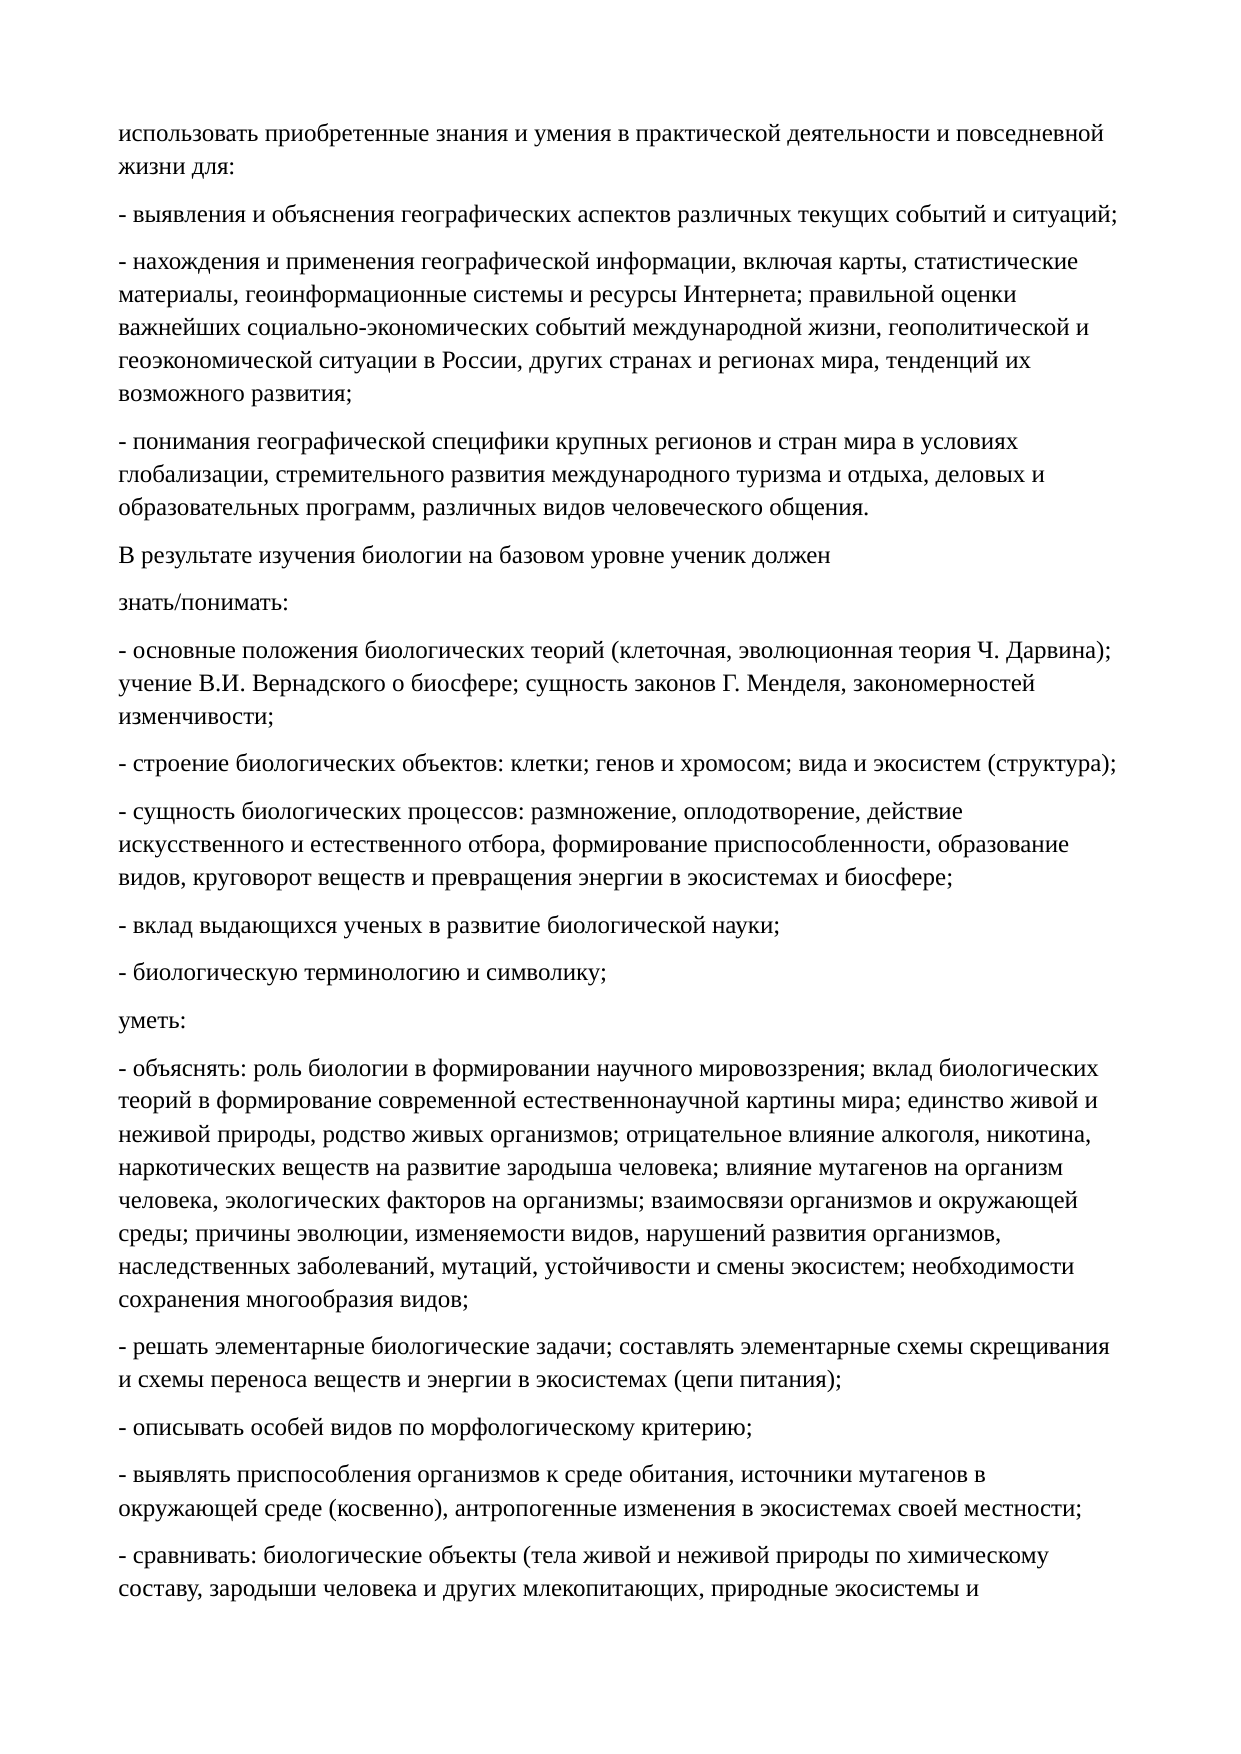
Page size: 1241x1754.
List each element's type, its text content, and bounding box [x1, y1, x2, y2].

text - сравнивать: биологические объекты (тела живой и неживой природы по химическому составу, зародыши человека и других млекопитающих, природные экосистемы и [118, 1540, 1122, 1602]
text - нахождения и применения географической информации, включая карты, статистические материалы, геоинформационные системы и ресурсы Интернета; правильной оценки важнейших социально-экономических событий международной жизни, геополитической и геоэкономической ситуации в России, других странах и регионах мира, тенденций их возможного развития; [118, 246, 1122, 407]
text - выявлять приспособления организмов к среде обитания, источники мутагенов в окружающей среде (косвенно), антропогенные изменения в экосистемах своей местности; [118, 1459, 1122, 1521]
text знать/понимать: [118, 587, 1122, 616]
text - понимания географической специфики крупных регионов и стран мира в условиях глобализации, стремительного развития международного туризма и отдыха, деловых и образовательных программ, различных видов человеческого общения. [118, 426, 1122, 521]
text - выявления и объяснения географических аспектов различных текущих событий и ситуаций; [118, 199, 1122, 227]
text - строение биологических объектов: клетки; генов и хромосом; вида и экосистем (структура); [118, 748, 1122, 777]
text В результате изучения биологии на базовом уровне ученик должен [118, 540, 1122, 568]
text уметь: [118, 1005, 1122, 1034]
text - вклад выдающихся ученых в развитие биологической науки; [118, 910, 1122, 938]
text - решать элементарные биологические задачи; составлять элементарные схемы скрещивания и схемы переноса веществ и энергии в экосистемах (цепи питания); [118, 1331, 1122, 1393]
text - объяснять: роль биологии в формировании научного мировоззрения; вклад биологических теорий в формирование современной естественнонаучной картины мира; единство живой и неживой природы, родство живых организмов; отрицательное влияние алкоголя, никотина, наркотических веществ на развитие зародыша человека; влияние мутагенов на организм человека, экологических факторов на организмы; взаимосвязи организмов и окружающей среды; причины эволюции, изменяемости видов, нарушений развития организмов, наследственных заболеваний, мутаций, устойчивости и смены экосистем; необходимости сохранения многообразия видов; [118, 1053, 1122, 1312]
text - описывать особей видов по морфологическому критерию; [118, 1412, 1122, 1441]
text использовать приобретенные знания и умения в практической деятельности и повседневной жизни для: [118, 118, 1122, 180]
text - основные положения биологических теорий (клеточная, эволюционная теория Ч. Дарвина); учение В.И. Вернадского о биосфере; сущность законов Г. Менделя, закономерностей изменчивости; [118, 635, 1122, 730]
text - биологическую терминологию и символику; [118, 957, 1122, 986]
text - сущность биологических процессов: размножение, оплодотворение, действие искусственного и естественного отбора, формирование приспособленности, образование видов, круговорот веществ и превращения энергии в экосистемах и биосфере; [118, 796, 1122, 891]
